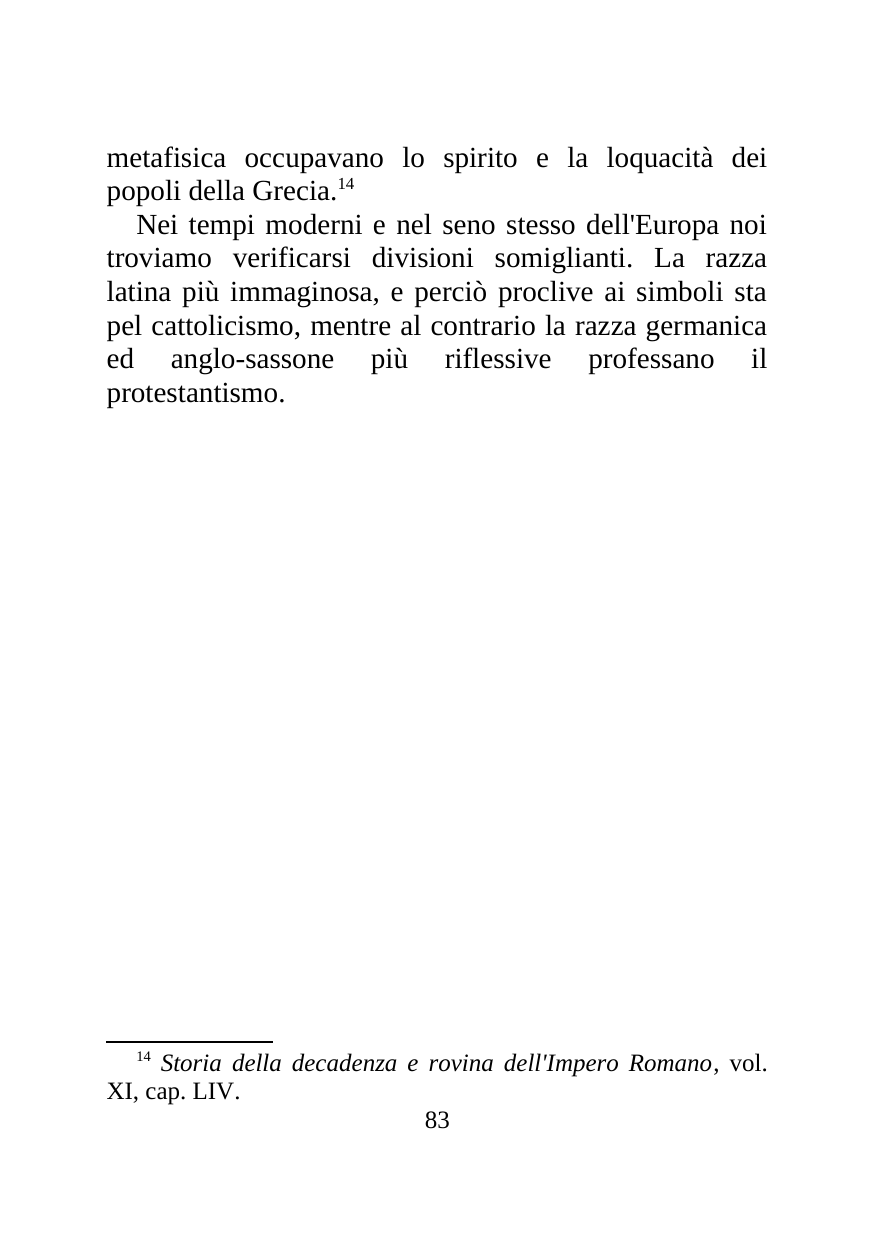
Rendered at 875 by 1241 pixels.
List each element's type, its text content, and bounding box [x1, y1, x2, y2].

text 4 Storia della decadenza e rovina dell'Impero Romano, vol. XI, cap. LIV. [106, 1048, 768, 1105]
text Nei tempi moderni e nel seno stesso dell'Europa noi troviamo verificarsi divisioni somiglianti. La razza latina più immaginosa, e perciò proclive ai simboli sta pel cattolicismo, mentre al contrario la razza germanica ed anglo-sassone più riflessive professano il protestantismo. [106, 207, 768, 408]
text metafisica occupavano lo spirito e la loquacità dei popoli della Grecia.4 [106, 140, 768, 207]
